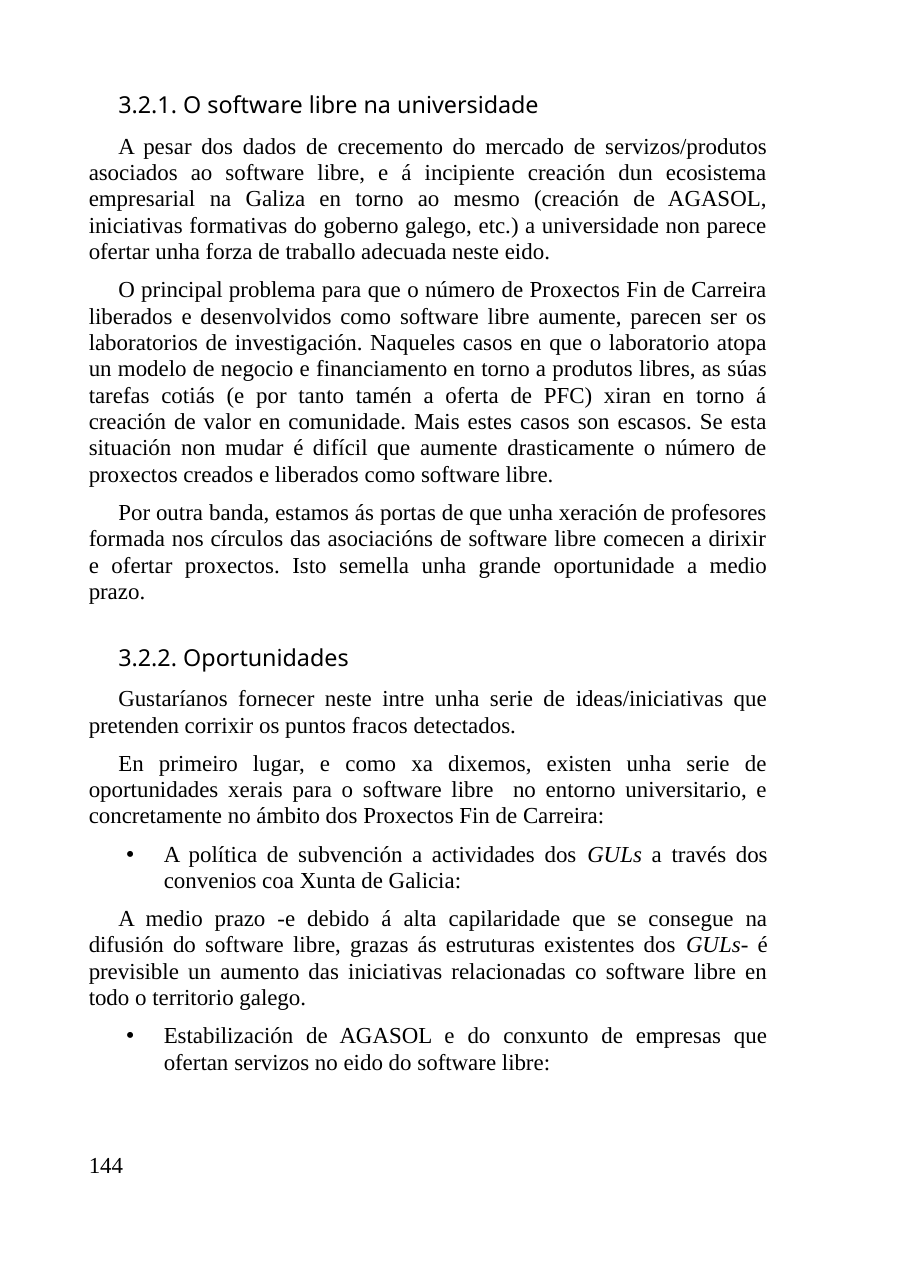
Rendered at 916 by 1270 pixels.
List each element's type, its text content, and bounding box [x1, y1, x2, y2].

text A medio prazo -e debido á alta capilaridade que se consegue na difusión do software libre, grazas ás estruturas existentes dos GULs- é previsible un aumento das iniciativas relacionadas co software libre en todo o territorio galego. [88, 905, 768, 1011]
text Gustaríanos fornecer neste intre unha serie de ideas/iniciativas que pretenden corrixir os puntos fracos detectados. [88, 685, 768, 738]
text A pesar dos dados de crecemento do mercado de servizos/produtos asociados ao software libre, e á incipiente creación dun ecosistema empresarial na Galiza en torno ao mesmo (creación de AGASOL, iniciativas formativas do goberno galego, etc.) a universidade non parece ofertar unha forza de traballo adecuada neste eido. [88, 133, 768, 264]
list Estabilización de AGASOL e do conxunto de empresas que ofertan servizos no eido do software libre: [126, 1022, 768, 1075]
text O principal problema para que o número de Proxectos Fin de Carreira liberados e desenvolvidos como software libre aumente, parecen ser os laboratorios de investigación. Naqueles casos en que o laboratorio atopa un modelo de negocio e financiamento en torno a produtos libres, as súas tarefas cotiás (e por tanto tamén a oferta de PFC) xiran en torno á creación de valor en comunidade. Mais estes casos son escasos. Se esta situación non mudar é difícil que aumente drasticamente o número de proxectos creados e liberados como software libre. [88, 276, 768, 487]
list A política de subvención a actividades dos GULs a través dos convenios coa Xunta de Galicia: [126, 841, 768, 893]
subtitle 3.2.2. Oportunidades [118, 641, 768, 673]
subtitle 3.2.1. O software libre na universidade [118, 88, 768, 120]
text Por outra banda, estamos ás portas de que unha xeración de profesores formada nos círculos das asociacións de software libre comecen a dirixir e ofertar proxectos. Isto semella unha grande oportunidade a medio prazo. [88, 499, 768, 604]
text En primeiro lugar, e como xa dixemos, existen unha serie de oportunidades xerais para o software libre no entorno universitario, e concretamente no ámbito dos Proxectos Fin de Carreira: [88, 750, 768, 829]
